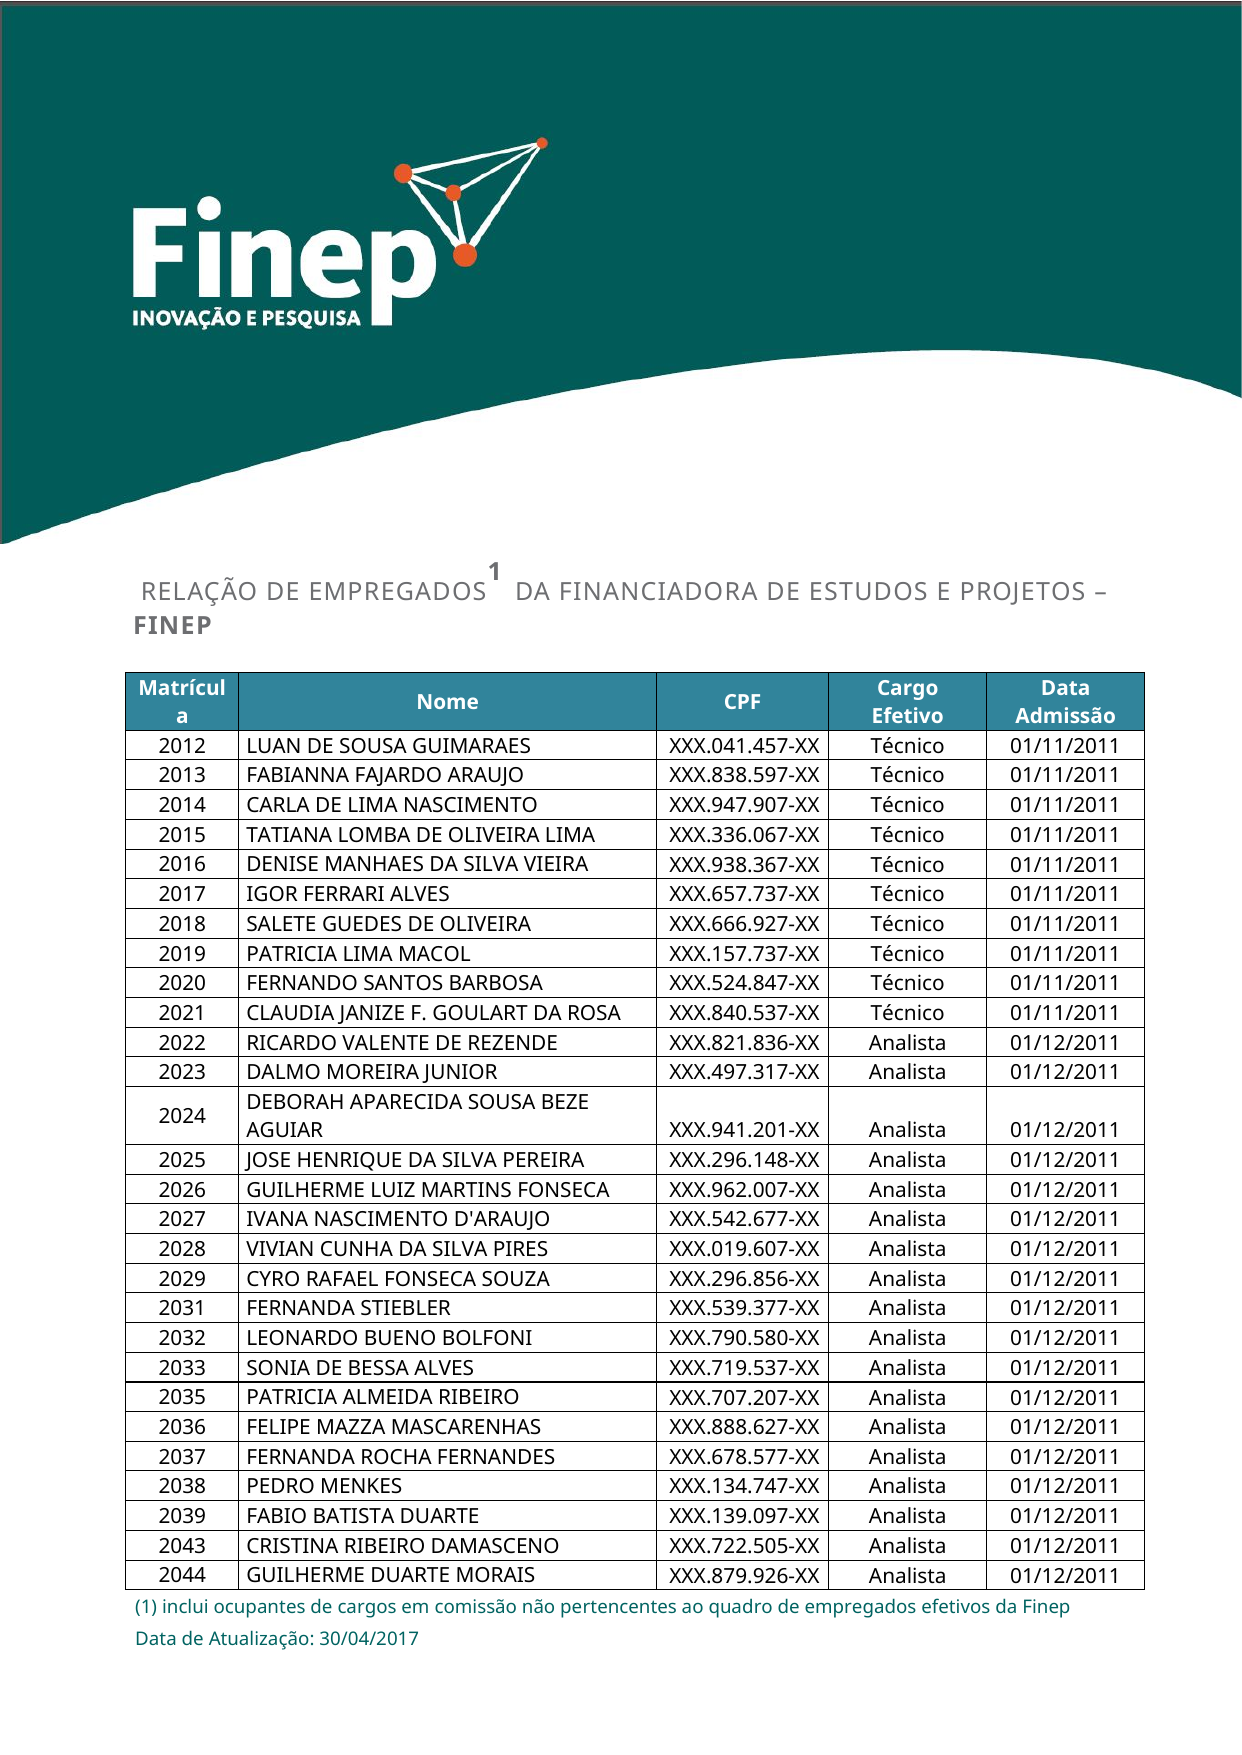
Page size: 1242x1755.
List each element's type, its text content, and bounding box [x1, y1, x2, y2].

table_cell XXX.296.856-XX [657, 1264, 828, 1292]
table_cell TATIANA LOMBA DE OLIVEIRA LIMA [239, 820, 656, 848]
table_cell 2037 [126, 1442, 238, 1470]
table_cell 01/12/2011 [987, 1057, 1144, 1086]
table_cell XXX.722.505-XX [657, 1531, 828, 1559]
table_cell XXX.838.597-XX [657, 760, 828, 789]
table_cell JOSE HENRIQUE DA SILVA PEREIRA [239, 1145, 656, 1173]
table_cell XXX.336.067-XX [657, 820, 828, 848]
table_cell 2020 [126, 968, 238, 997]
table_cell FERNANDA STIEBLER [239, 1293, 656, 1322]
table_cell Analista [829, 1501, 986, 1530]
table_cell XXX.041.457-XX [657, 731, 828, 759]
table_cell 01/11/2011 [987, 968, 1144, 997]
table_cell Analista [829, 1412, 986, 1441]
table_cell CLAUDIA JANIZE F. GOULART DA ROSA [239, 998, 656, 1027]
table_cell 01/12/2011 [987, 1087, 1144, 1144]
table_cell Técnico [829, 968, 986, 997]
table_cell XXX.678.577-XX [657, 1442, 828, 1470]
table_cell Analista [829, 1531, 986, 1559]
table_cell 01/12/2011 [987, 1264, 1144, 1292]
table_cell Técnico [829, 820, 986, 848]
table_cell 01/12/2011 [987, 1234, 1144, 1263]
table_cell 01/12/2011 [987, 1353, 1144, 1381]
table_cell Técnico [829, 760, 986, 789]
table_cell 01/11/2011 [987, 939, 1144, 967]
table_cell FABIO BATISTA DUARTE [239, 1501, 656, 1530]
table_cell CRISTINA RIBEIRO DAMASCENO [239, 1531, 656, 1559]
table_cell IVANA NASCIMENTO D'ARAUJO [239, 1204, 656, 1233]
table_cell Analista [829, 1442, 986, 1470]
table_cell Técnico [829, 790, 986, 819]
table_cell XXX.524.847-XX [657, 968, 828, 997]
table_cell 2024 [126, 1087, 238, 1144]
table_cell Analista [829, 1145, 986, 1173]
table_cell 01/11/2011 [987, 879, 1144, 908]
table_cell 2032 [126, 1323, 238, 1352]
table_cell Técnico [829, 879, 986, 908]
table_cell 2015 [126, 820, 238, 848]
table_cell 01/12/2011 [987, 1442, 1144, 1470]
table_cell XXX.947.907-XX [657, 790, 828, 819]
table_cell XXX.879.926-XX [657, 1561, 828, 1589]
table_cell XXX.821.836-XX [657, 1028, 828, 1056]
table_cell 01/12/2011 [987, 1501, 1144, 1530]
table_cell GUILHERME DUARTE MORAIS [239, 1561, 656, 1589]
table_cell 2028 [126, 1234, 238, 1263]
table_cell 2017 [126, 879, 238, 908]
table_cell 01/12/2011 [987, 1561, 1144, 1589]
table_cell DALMO MOREIRA JUNIOR [239, 1057, 656, 1086]
table_cell Técnico [829, 731, 986, 759]
table_cell PATRICIA LIMA MACOL [239, 939, 656, 967]
table_cell Analista [829, 1561, 986, 1589]
table_cell XXX.134.747-XX [657, 1471, 828, 1500]
table_cell 2012 [126, 731, 238, 759]
table_cell XXX.962.007-XX [657, 1175, 828, 1203]
table_cell LEONARDO BUENO BOLFONI [239, 1323, 656, 1352]
table_cell 01/12/2011 [987, 1471, 1144, 1500]
table_cell RICARDO VALENTE DE REZENDE [239, 1028, 656, 1056]
table_cell FERNANDO SANTOS BARBOSA [239, 968, 656, 997]
table_cell Analista [829, 1175, 986, 1203]
table_cell Técnico [829, 850, 986, 878]
table_cell Analista [829, 1234, 986, 1263]
table_cell Técnico [829, 998, 986, 1027]
table_cell 2022 [126, 1028, 238, 1056]
table_cell 2044 [126, 1561, 238, 1589]
table_cell 01/11/2011 [987, 731, 1144, 759]
table_cell 2039 [126, 1501, 238, 1530]
table_cell XXX.840.537-XX [657, 998, 828, 1027]
table_cell XXX.542.677-XX [657, 1204, 828, 1233]
table_cell IGOR FERRARI ALVES [239, 879, 656, 908]
table_cell 2016 [126, 850, 238, 878]
table_cell Analista [829, 1323, 986, 1352]
table_cell Analista [829, 1028, 986, 1056]
table_cell 01/12/2011 [987, 1293, 1144, 1322]
table_cell PEDRO MENKES [239, 1471, 656, 1500]
table_cell 01/12/2011 [987, 1145, 1144, 1173]
table_cell XXX.888.627-XX [657, 1412, 828, 1441]
table_cell 01/11/2011 [987, 820, 1144, 848]
table_cell FABIANNA FAJARDO ARAUJO [239, 760, 656, 789]
table_cell XXX.707.207-XX [657, 1383, 828, 1411]
table_cell 01/12/2011 [987, 1204, 1144, 1233]
table_cell XXX.157.737-XX [657, 939, 828, 967]
table_cell 2021 [126, 998, 238, 1027]
table_cell PATRICIA ALMEIDA RIBEIRO [239, 1383, 656, 1411]
table_cell XXX.296.148-XX [657, 1145, 828, 1173]
table_cell Analista [829, 1383, 986, 1411]
table_cell 01/12/2011 [987, 1323, 1144, 1352]
table_cell 2029 [126, 1264, 238, 1292]
table_cell Técnico [829, 909, 986, 937]
table_cell Analista [829, 1057, 986, 1086]
table_cell XXX.497.317-XX [657, 1057, 828, 1086]
table_cell 01/11/2011 [987, 850, 1144, 878]
table_cell XXX.719.537-XX [657, 1353, 828, 1381]
table_cell SALETE GUEDES DE OLIVEIRA [239, 909, 656, 937]
table_header Matrícula [126, 673, 238, 730]
table_cell 2036 [126, 1412, 238, 1441]
table_cell 2035 [126, 1383, 238, 1411]
table_cell 2018 [126, 909, 238, 937]
table_cell 01/11/2011 [987, 909, 1144, 937]
table_cell XXX.666.927-XX [657, 909, 828, 937]
table_cell FELIPE MAZZA MASCARENHAS [239, 1412, 656, 1441]
table_cell 01/11/2011 [987, 760, 1144, 789]
table_cell Analista [829, 1471, 986, 1500]
table_cell Analista [829, 1293, 986, 1322]
table_cell 2027 [126, 1204, 238, 1233]
table_cell Técnico [829, 939, 986, 967]
table_header Data Admissão [987, 673, 1144, 730]
table_cell CYRO RAFAEL FONSECA SOUZA [239, 1264, 656, 1292]
table_cell XXX.539.377-XX [657, 1293, 828, 1322]
table_cell 2026 [126, 1175, 238, 1203]
table_cell XXX.938.367-XX [657, 850, 828, 878]
table_cell FERNANDA ROCHA FERNANDES [239, 1442, 656, 1470]
table_cell Analista [829, 1353, 986, 1381]
table_cell 01/11/2011 [987, 998, 1144, 1027]
table_cell Analista [829, 1204, 986, 1233]
table_cell 2033 [126, 1353, 238, 1381]
table_cell 2025 [126, 1145, 238, 1173]
table_cell VIVIAN CUNHA DA SILVA PIRES [239, 1234, 656, 1263]
table_cell 01/12/2011 [987, 1412, 1144, 1441]
table_cell XXX.657.737-XX [657, 879, 828, 908]
table_header CPF [657, 673, 828, 730]
table_cell 2013 [126, 760, 238, 789]
table_cell 2019 [126, 939, 238, 967]
table_cell 01/12/2011 [987, 1383, 1144, 1411]
table_cell 01/11/2011 [987, 790, 1144, 819]
table_cell 2031 [126, 1293, 238, 1322]
table_cell LUAN DE SOUSA GUIMARAES [239, 731, 656, 759]
table_cell XXX.790.580-XX [657, 1323, 828, 1352]
table_cell 2014 [126, 790, 238, 819]
table_cell 01/12/2011 [987, 1531, 1144, 1559]
table_cell Analista [829, 1087, 986, 1144]
table_cell 2043 [126, 1531, 238, 1559]
table_cell XXX.941.201-XX [657, 1087, 828, 1144]
table_cell GUILHERME LUIZ MARTINS FONSECA [239, 1175, 656, 1203]
table_cell DENISE MANHAES DA SILVA VIEIRA [239, 850, 656, 878]
table_cell XXX.139.097-XX [657, 1501, 828, 1530]
table_cell 2038 [126, 1471, 238, 1500]
table_header Cargo Efetivo [829, 673, 986, 730]
table_cell 01/12/2011 [987, 1175, 1144, 1203]
table_cell DEBORAH APARECIDA SOUSA BEZE AGUIAR [239, 1087, 656, 1144]
table_cell CARLA DE LIMA NASCIMENTO [239, 790, 656, 819]
table_cell XXX.019.607-XX [657, 1234, 828, 1263]
table_cell 01/12/2011 [987, 1028, 1144, 1056]
table_cell 2023 [126, 1057, 238, 1086]
table_header Nome [239, 673, 656, 730]
table_cell SONIA DE BESSA ALVES [239, 1353, 656, 1381]
table_cell Analista [829, 1264, 986, 1292]
